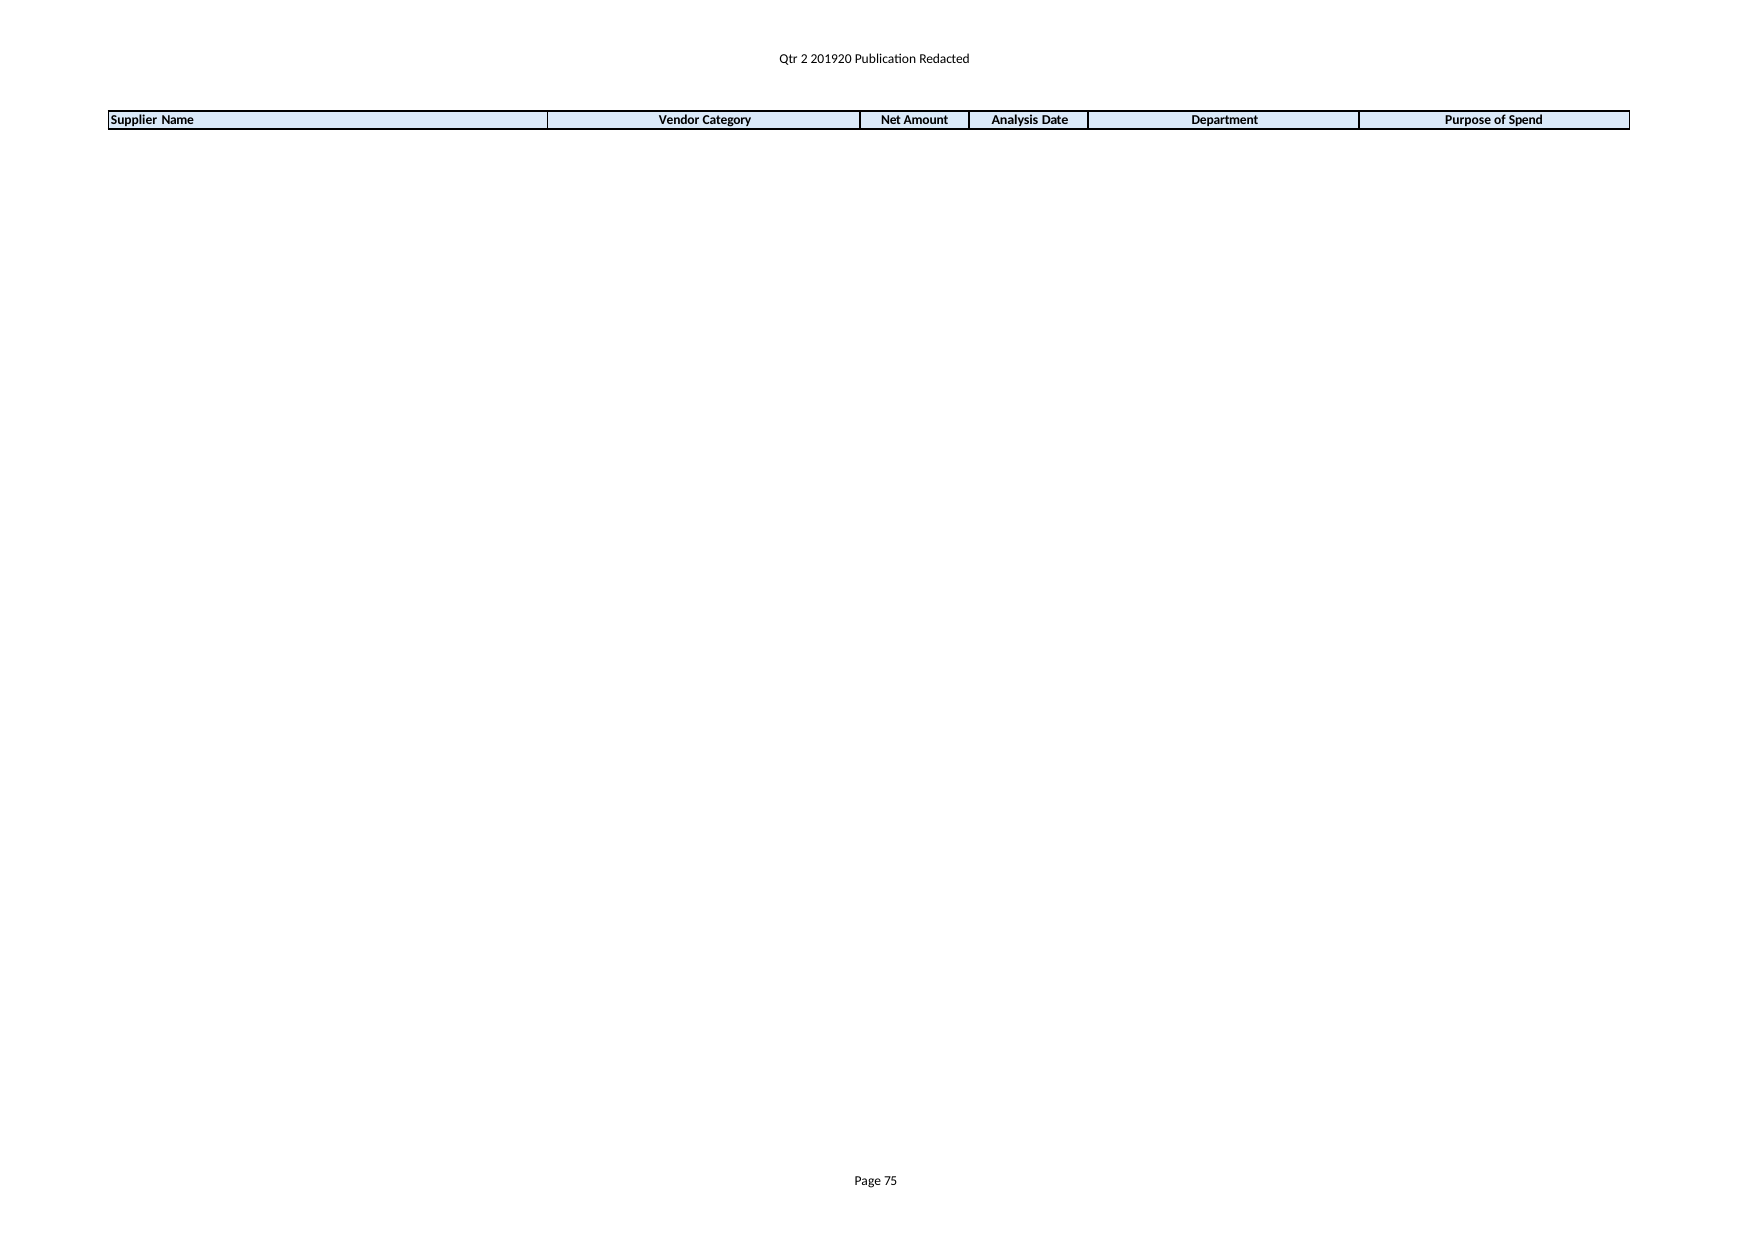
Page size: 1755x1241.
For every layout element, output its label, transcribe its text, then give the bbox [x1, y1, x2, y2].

table_header Department [1089, 112, 1358, 128]
table_header Net Amount [861, 112, 968, 128]
table_header Purpose of Spend [1360, 112, 1629, 128]
table_header Supplier Name [109, 112, 547, 128]
table_header Analysis Date [970, 112, 1087, 128]
table_header Vendor Category [548, 112, 859, 128]
